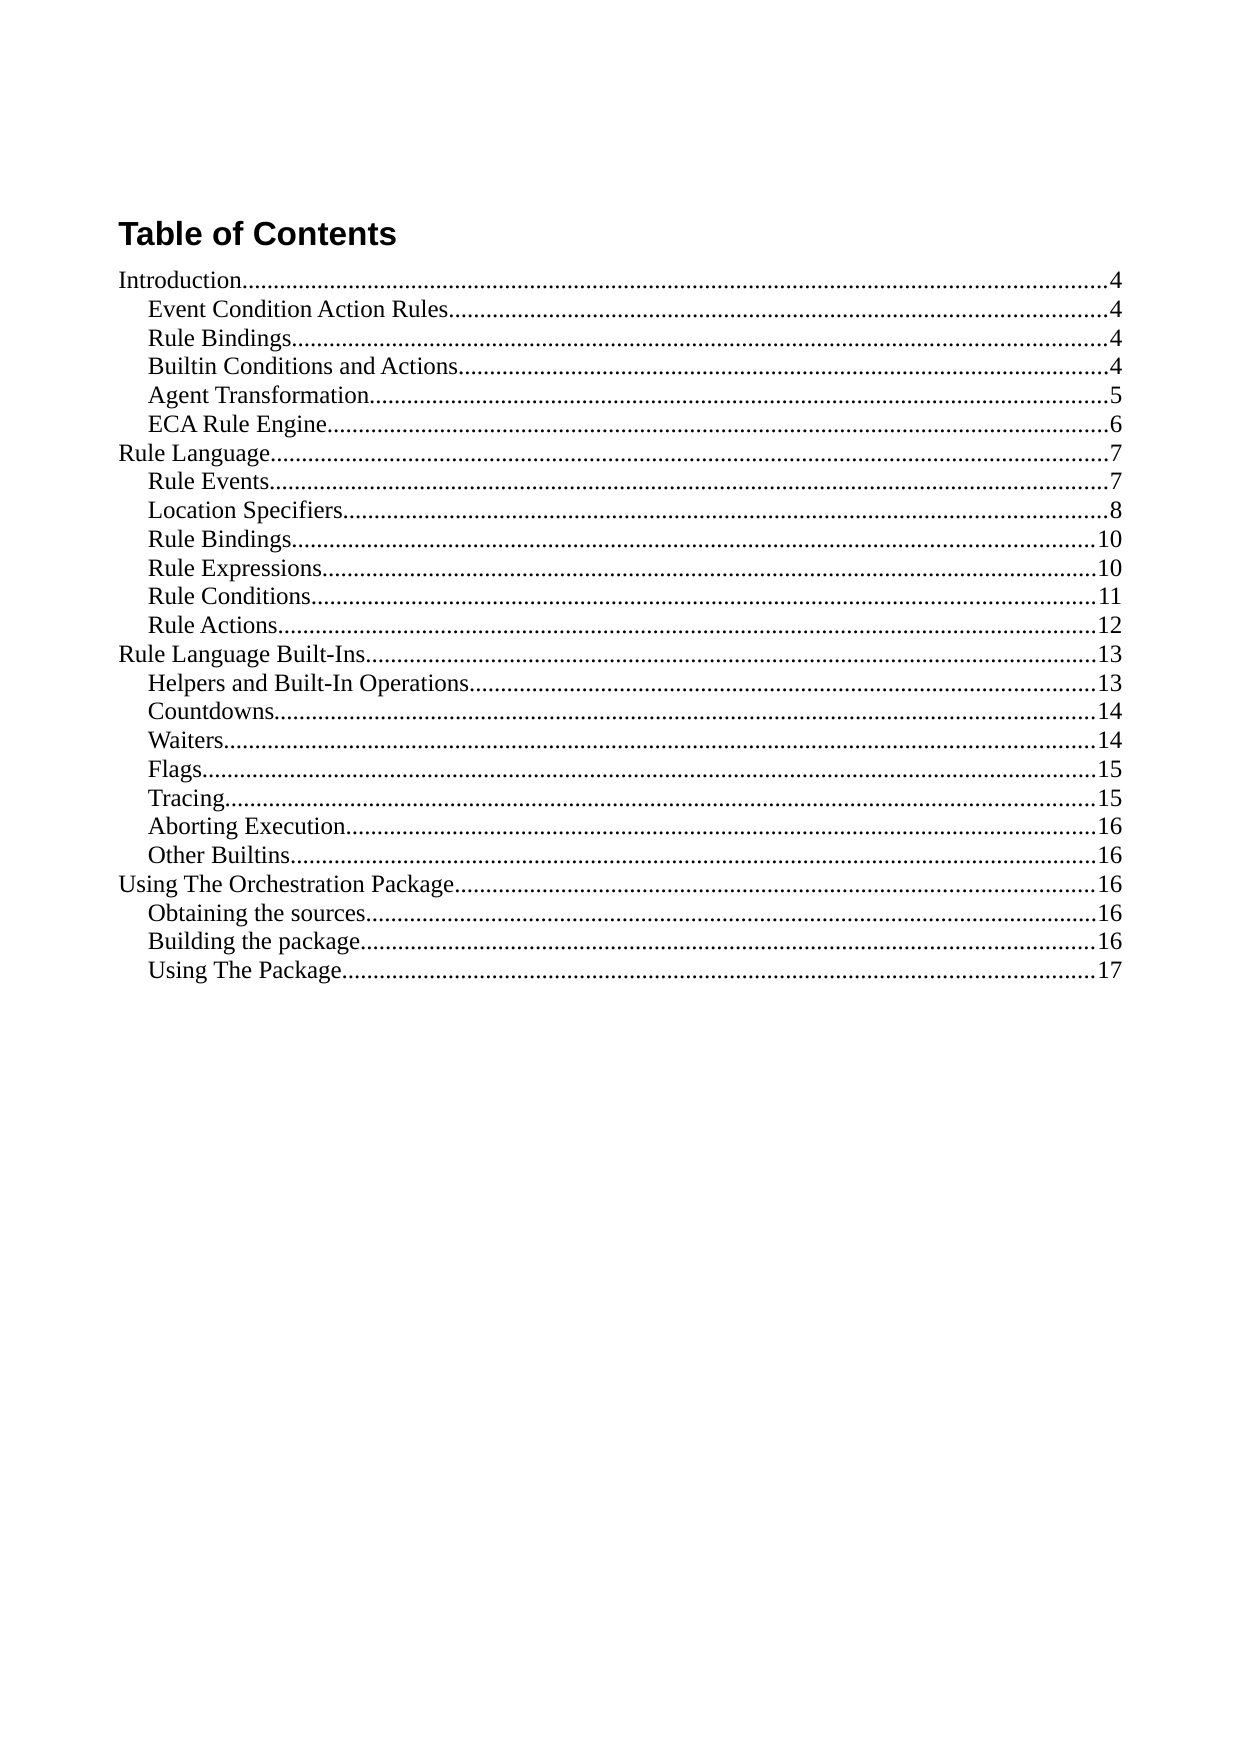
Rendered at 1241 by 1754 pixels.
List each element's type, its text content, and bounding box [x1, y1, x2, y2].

text Building the package 16 [148, 926, 1122, 955]
text Rule Actions 12 [148, 610, 1122, 639]
text Rule Bindings 10 [148, 524, 1122, 553]
text Agent Transformation 5 [148, 380, 1122, 409]
text Tracing 15 [148, 783, 1122, 811]
text Rule Conditions 11 [148, 581, 1122, 610]
text Using The Orchestration Package 16 [118, 869, 1122, 898]
text Rule Language 7 [118, 438, 1122, 466]
text ECA Rule Engine 6 [148, 409, 1122, 438]
text Helpers and Built-In Operations 13 [148, 668, 1122, 696]
text Other Builtins 16 [148, 840, 1122, 869]
text Rule Language Built-Ins 13 [118, 639, 1122, 668]
text Waiters 14 [148, 725, 1122, 754]
text Aborting Execution 16 [148, 811, 1122, 840]
text Countdowns 14 [148, 696, 1122, 725]
text Location Specifiers 8 [148, 495, 1122, 524]
subtitle Table of Contents [118, 214, 1122, 253]
text Rule Events 7 [148, 466, 1122, 495]
text Obtaining the sources 16 [148, 898, 1122, 926]
text Flags 15 [148, 754, 1122, 783]
text Rule Bindings 4 [148, 323, 1122, 351]
text Rule Expressions 10 [148, 553, 1122, 581]
text Introduction 4 [118, 265, 1122, 294]
text Event Condition Action Rules 4 [148, 294, 1122, 323]
text Using The Package 17 [148, 955, 1122, 984]
text Builtin Conditions and Actions 4 [148, 351, 1122, 380]
